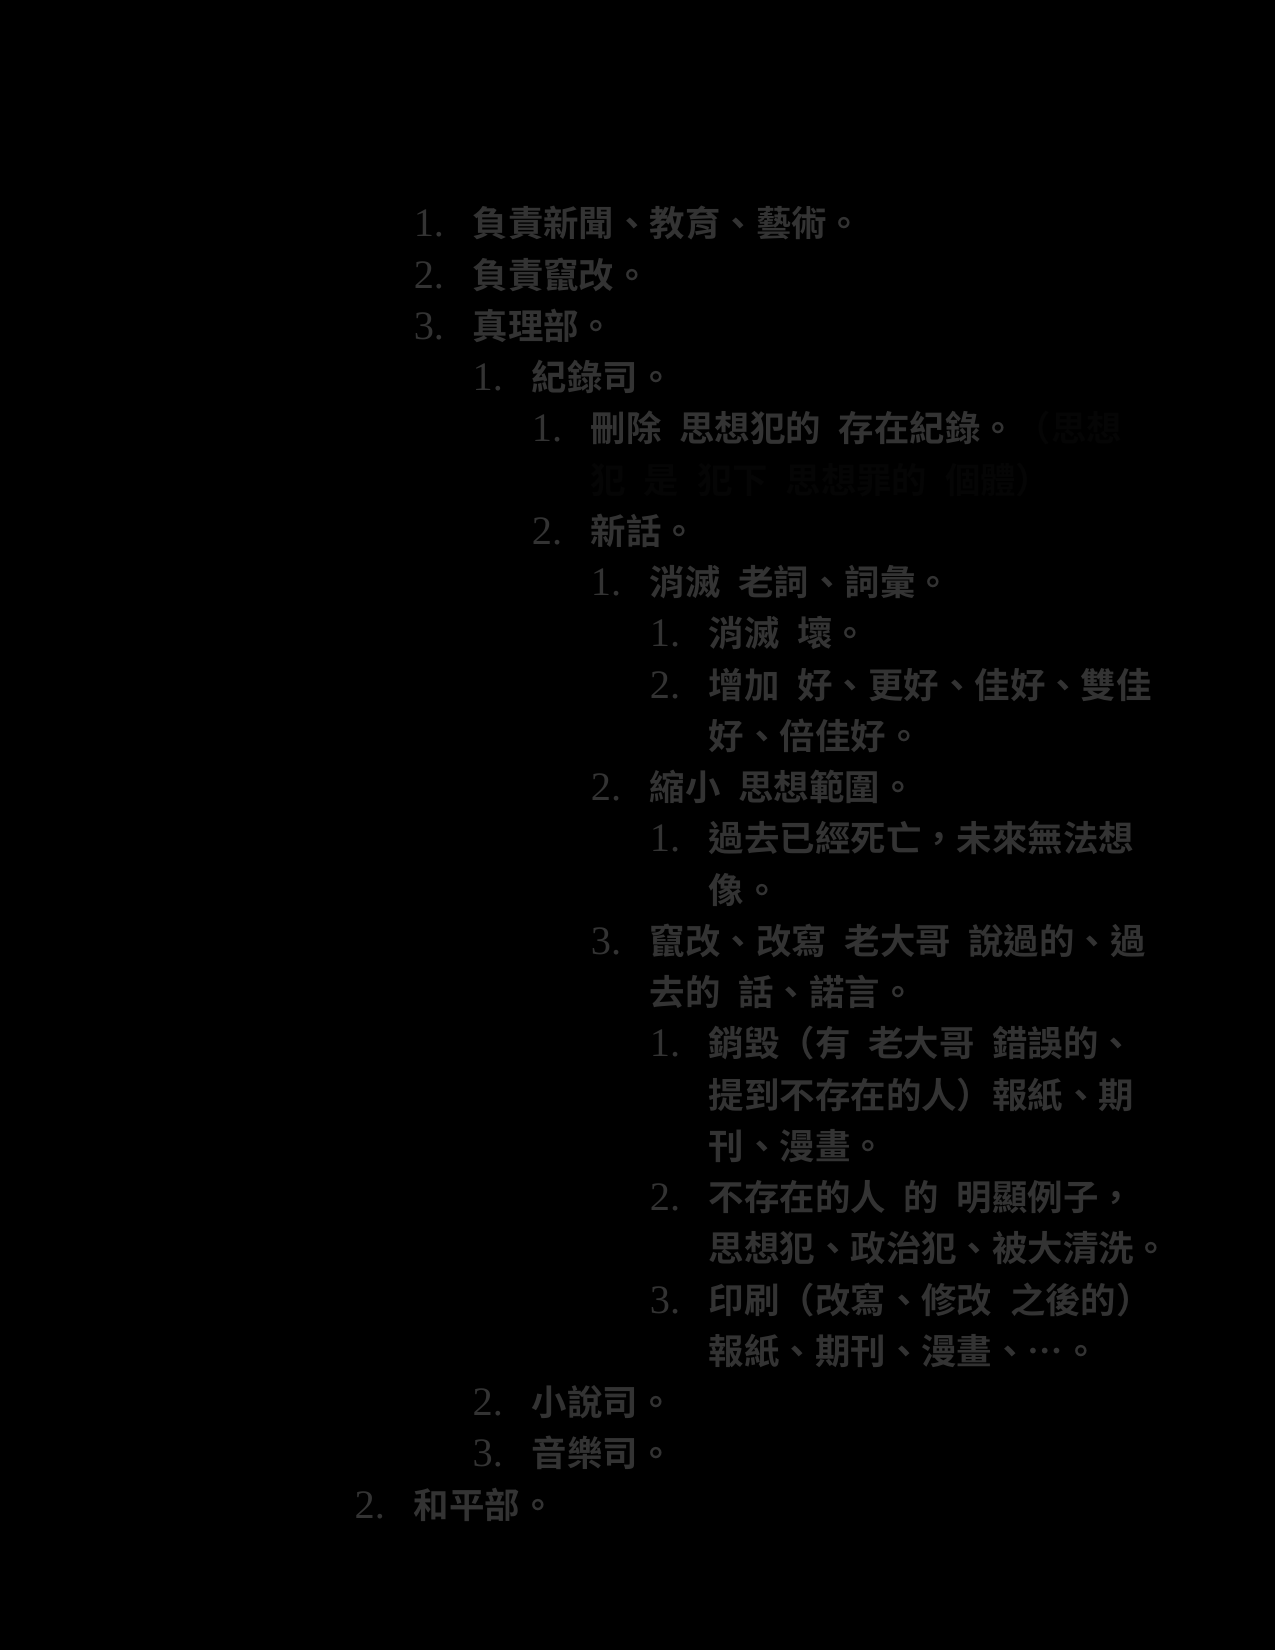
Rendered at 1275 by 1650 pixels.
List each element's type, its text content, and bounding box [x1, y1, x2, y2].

list 過去已經死亡，未來無法想像。 [649, 811, 1157, 913]
list 和平部。 [354, 1477, 1157, 1528]
list 負責竄改。 [413, 247, 1157, 298]
list 紀錄司。 [472, 349, 1157, 401]
list 消滅 老詞、詞彙。 [591, 554, 1157, 606]
list 刪除 思想犯的 存在紀錄。（思想犯 是 犯下 思想罪的 個體） [532, 401, 1157, 503]
list 縮小 思想範圍。 [591, 759, 1157, 811]
list 不存在的人 的 明顯例子，思想犯、政治犯、被大清洗。 [649, 1169, 1157, 1272]
list 消滅 壞。 [649, 606, 1157, 657]
list 新話。 [532, 503, 1157, 554]
list 增加 好、更好、佳好、雙佳好、倍佳好。 [649, 657, 1157, 759]
list 印刷（改寫、修改 之後的）報紙、期刊、漫畫、…。 [649, 1272, 1157, 1374]
list 銷毀（有 老大哥 錯誤的、提到不存在的人）報紙、期刊、漫畫。 [649, 1016, 1157, 1169]
list 真理部。 [413, 298, 1157, 349]
list 負責新聞、教育、藝術。 [413, 196, 1157, 247]
list 小說司。 [472, 1374, 1157, 1426]
list 竄改、改寫 老大哥 說過的、過去的 話、諾言。 [591, 913, 1157, 1016]
list 音樂司。 [472, 1426, 1157, 1477]
